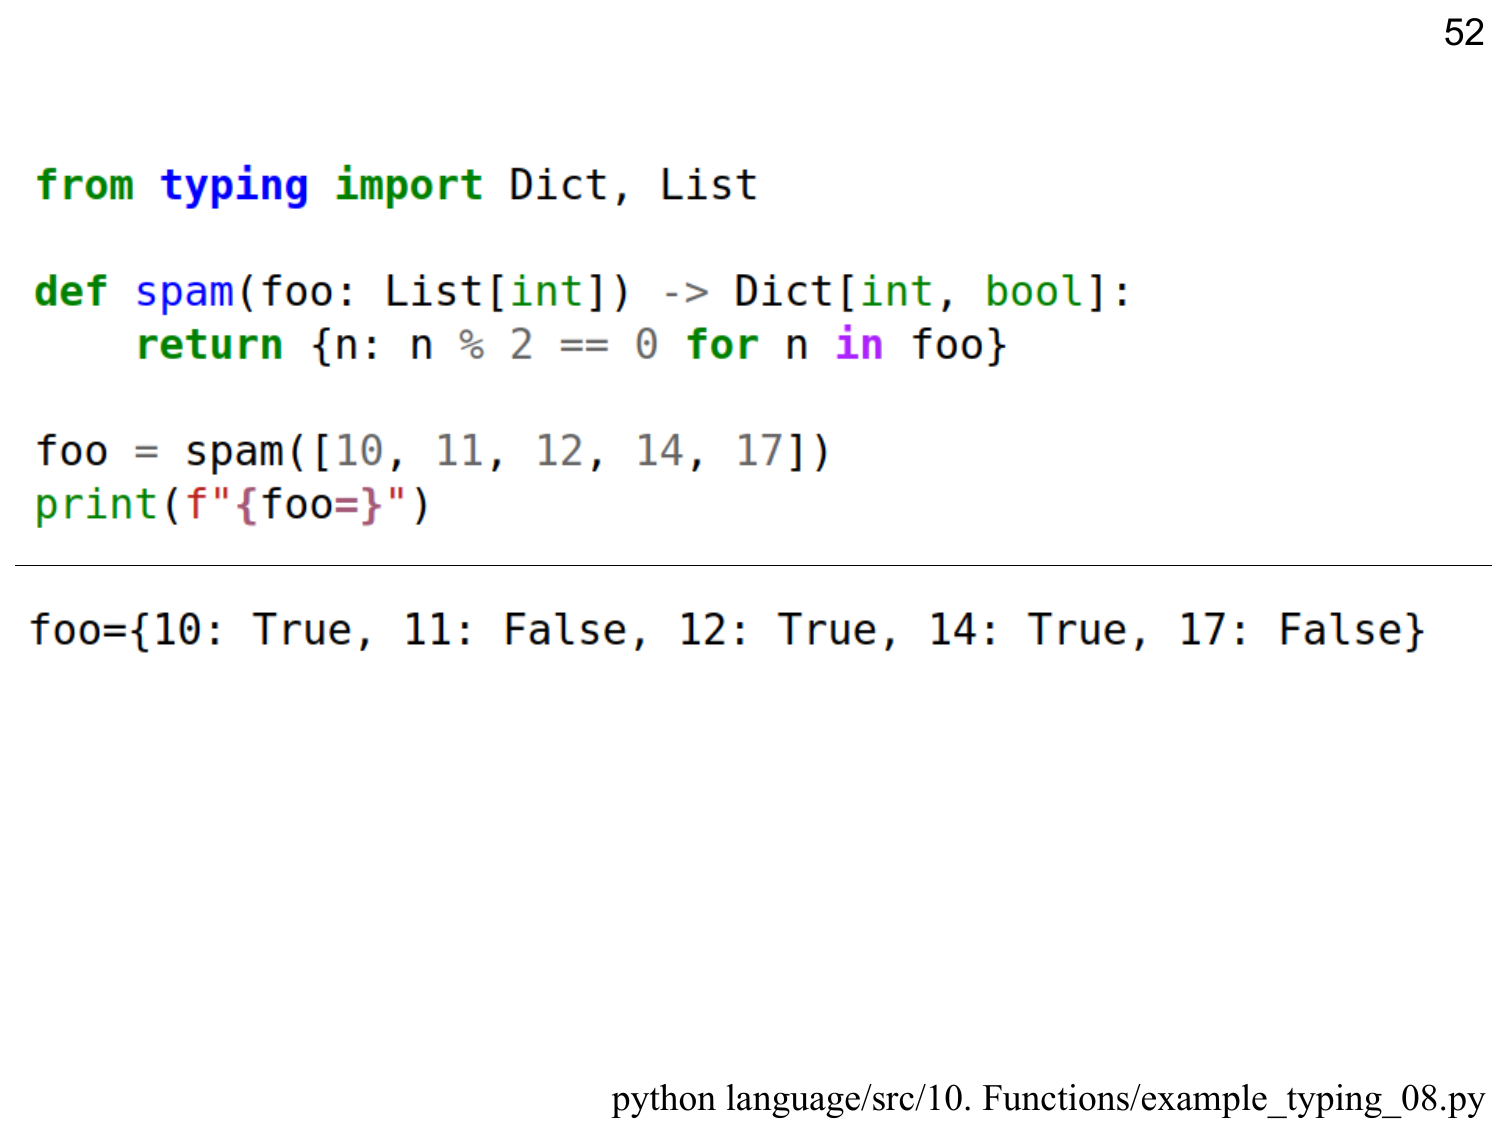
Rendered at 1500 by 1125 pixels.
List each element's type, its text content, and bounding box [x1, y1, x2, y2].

picture [22, 151, 1143, 539]
text_box python language/src/10. Functions/example_typing_08.py [611, 1065, 1500, 1125]
picture [20, 597, 1436, 667]
